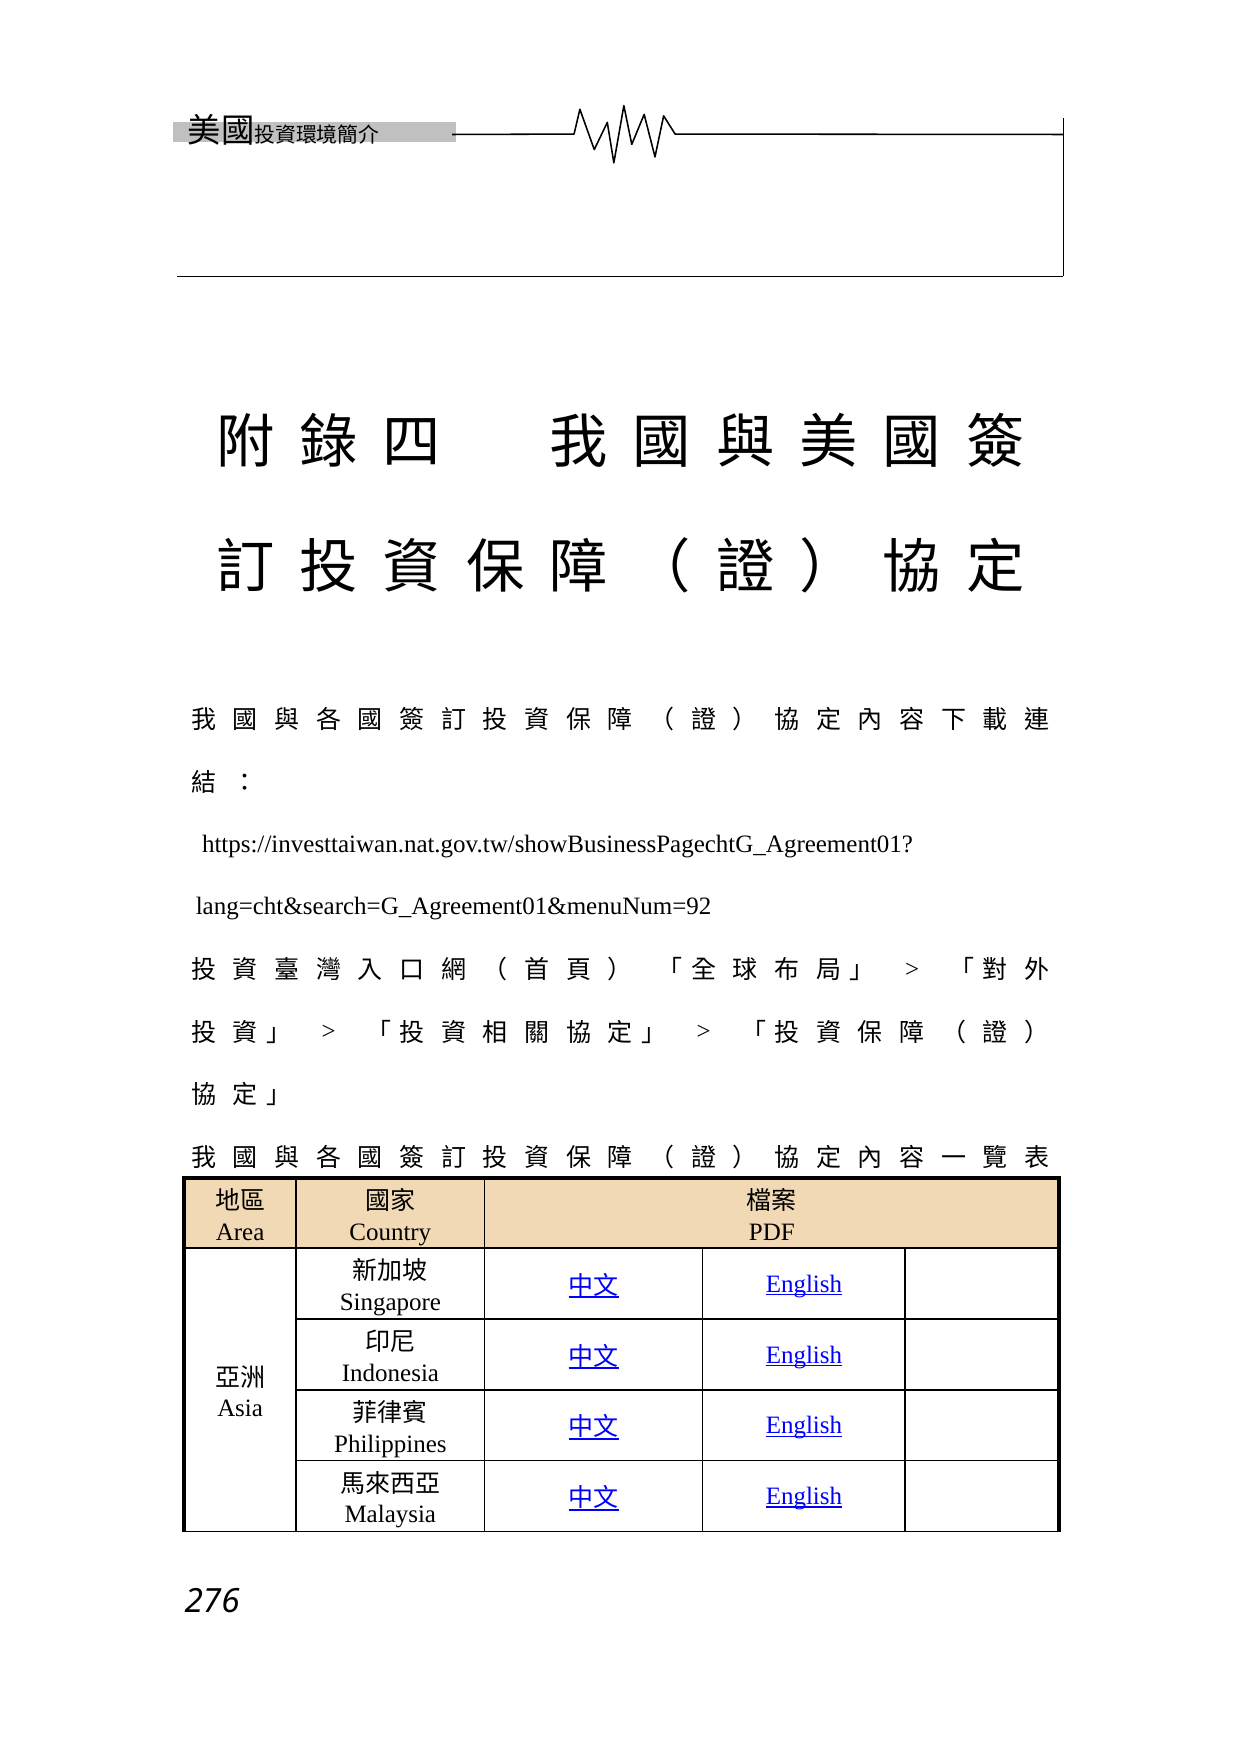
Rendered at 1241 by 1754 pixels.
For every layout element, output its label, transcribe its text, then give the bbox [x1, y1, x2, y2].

text https://investtaiwan.nat.gov.tw/showBusinessPagechtG_Agreement01?lang=cht&search=G_Agreement01&menuNum=92 [183, 801, 1058, 926]
table_cell 馬來西亞 Malaysia [297, 1461, 484, 1531]
table_cell 中文 [485, 1249, 702, 1318]
text 我國與各國簽訂投資保障（證）協定內容一覽表 [183, 1114, 1058, 1176]
table_cell 新加坡 Singapore [297, 1249, 484, 1318]
table_cell English [703, 1249, 904, 1318]
text 附錄四 我國與美國簽訂投資保障（證）協定 [183, 364, 1058, 614]
table_cell English [703, 1391, 904, 1460]
table_cell [906, 1249, 1057, 1318]
table_header 檔案 PDF [485, 1180, 1057, 1247]
table_cell 亞洲 Asia [186, 1249, 295, 1531]
table_header 國家 Country [297, 1180, 484, 1247]
text 投資臺灣入口網（首頁）「全球布局」>「對外投資」>「投資相關協定」>「投資保障（證）協定」 [183, 926, 1058, 1114]
table_cell [906, 1391, 1057, 1460]
table_header 地區 Area [186, 1180, 295, 1247]
table_cell [906, 1320, 1057, 1389]
table_cell 中文 [485, 1461, 702, 1531]
table_cell 中文 [485, 1391, 702, 1460]
table_cell [906, 1461, 1057, 1531]
text 我國與各國簽訂投資保障（證）協定內容下載連結： [183, 676, 1058, 801]
table_cell English [703, 1320, 904, 1389]
table_cell 中文 [485, 1320, 702, 1389]
table_cell 印尼 Indonesia [297, 1320, 484, 1389]
table_cell 菲律賓 Philippines [297, 1391, 484, 1460]
table_cell English [703, 1461, 904, 1531]
